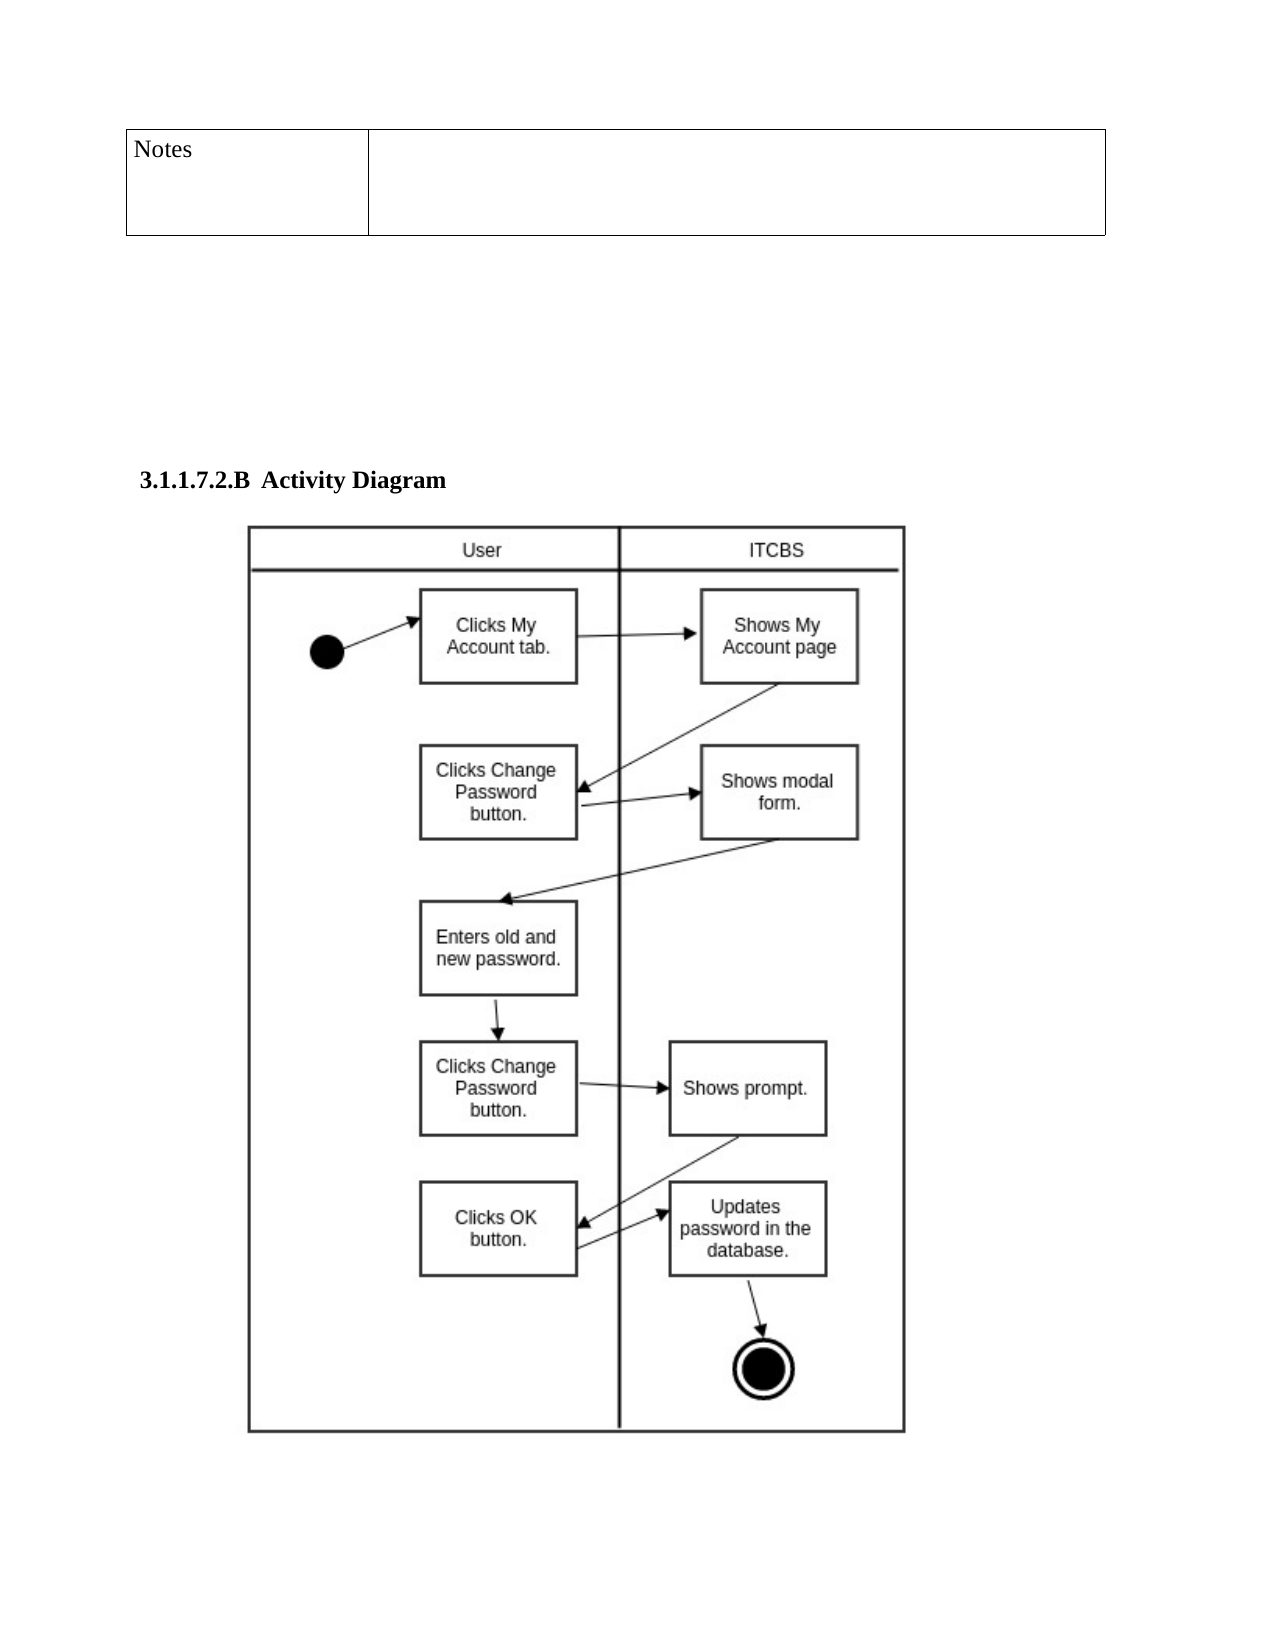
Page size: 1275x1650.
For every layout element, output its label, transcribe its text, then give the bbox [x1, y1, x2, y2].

text 3.1.1.7.2.B Activity Diagram [139, 465, 1135, 494]
table_cell Notes [127, 130, 368, 235]
table_cell [369, 130, 1105, 235]
picture [0, 512, 937, 1466]
